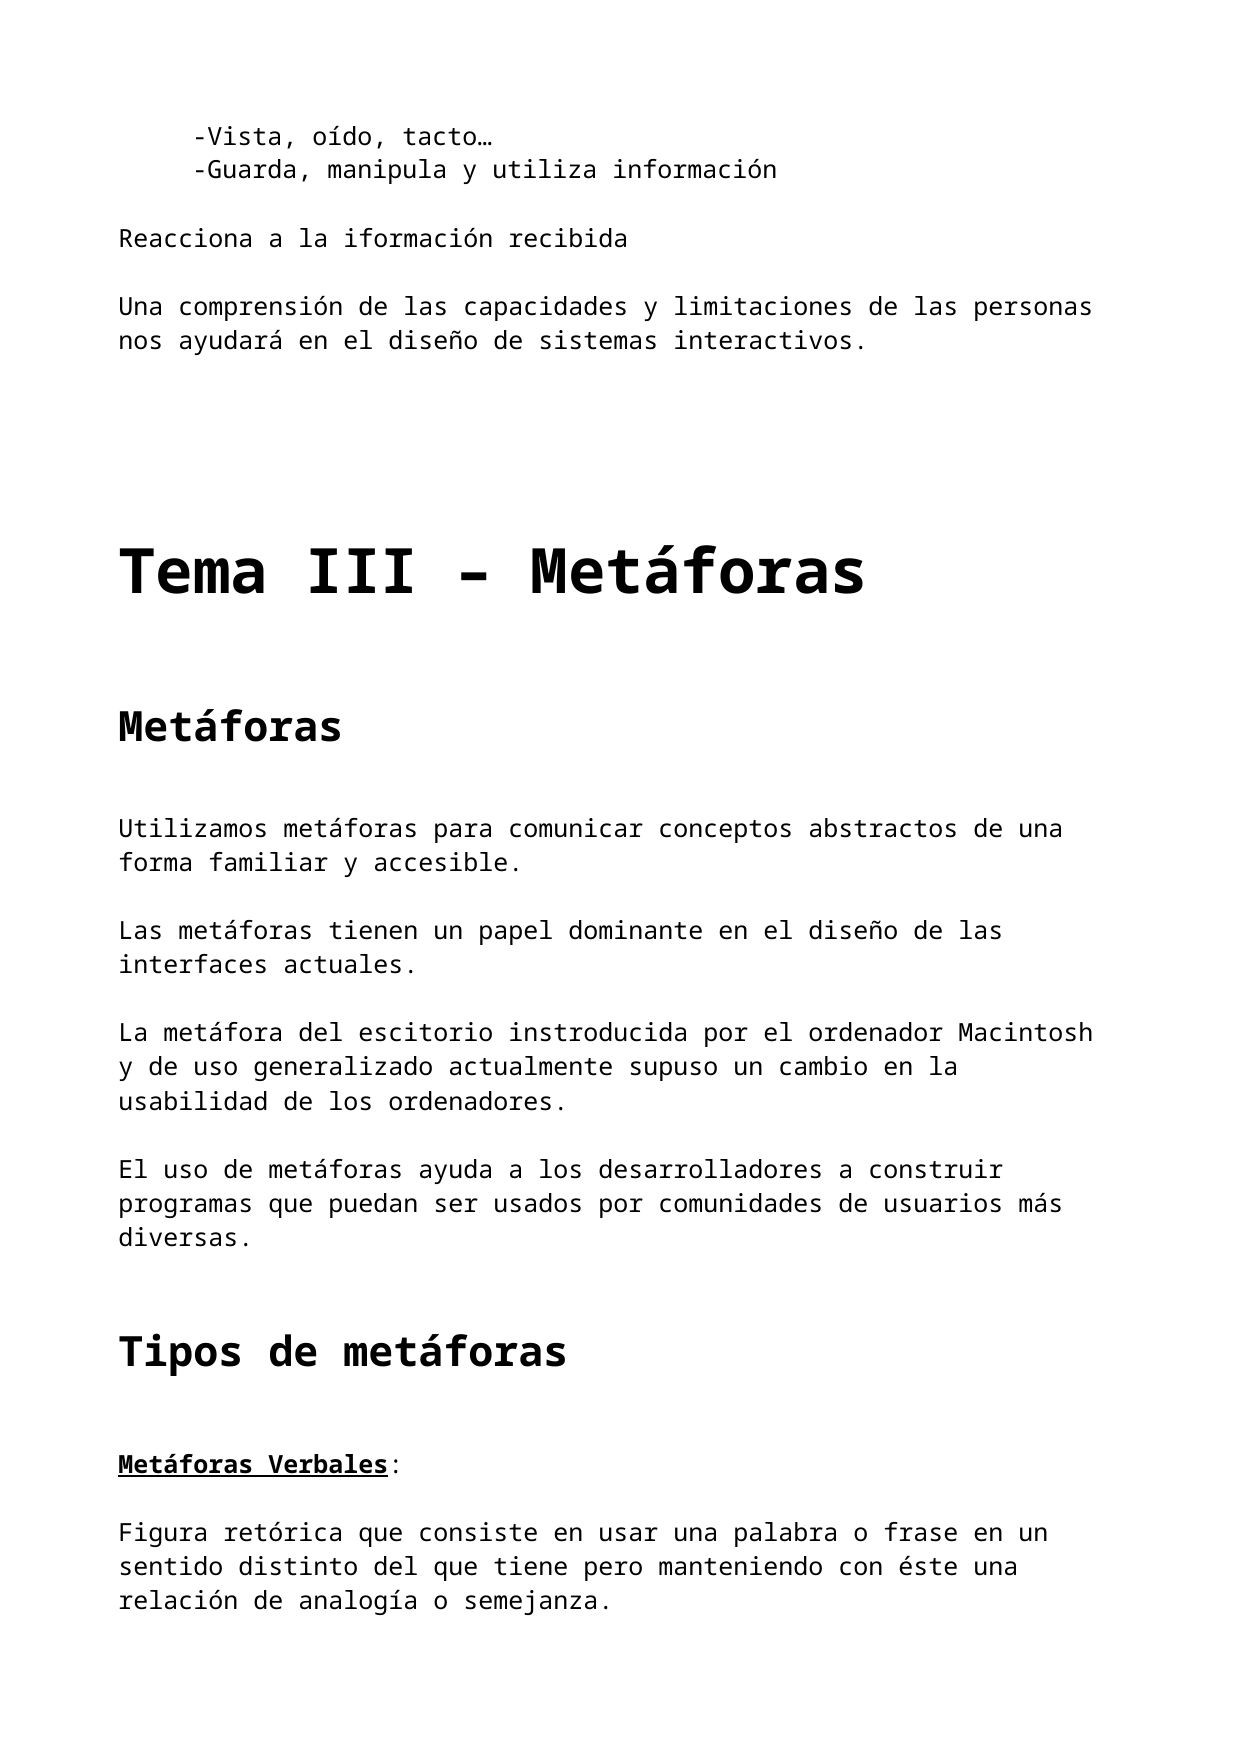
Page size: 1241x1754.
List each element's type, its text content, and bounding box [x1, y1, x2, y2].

text Tipos de metáforas [118, 1322, 1122, 1378]
text Las metáforas tienen un papel dominante en el diseño de las interfaces actuales. [118, 913, 1122, 981]
text Figura retórica que consiste en usar una palabra o frase en un sentido distinto del que tiene pero manteniendo con éste una relación de analogía o semejanza. [118, 1514, 1122, 1617]
text -Vista, oído, tacto… [118, 118, 1122, 152]
text Reacciona a la iformación recibida [118, 220, 1122, 254]
text Tema III – Metáforas [118, 527, 1122, 612]
text La metáfora del escitorio instroducida por el ordenador Macintosh y de uso generalizado actualmente supuso un cambio en la usabilidad de los ordenadores. [118, 1015, 1122, 1117]
text Metáforas Verbales: [118, 1446, 1122, 1481]
text Una comprensión de las capacidades y limitaciones de las personas nos ayudará en el diseño de sistemas interactivos. [118, 288, 1122, 357]
text Metáforas [118, 697, 1122, 754]
text -Guarda, manipula y utiliza información [118, 152, 1122, 186]
text Utilizamos metáforas para comunicar conceptos abstractos de una forma familiar y accesible. [118, 811, 1122, 879]
text El uso de metáforas ayuda a los desarrolladores a construir programas que puedan ser usados por comunidades de usuarios más diversas. [118, 1151, 1122, 1253]
